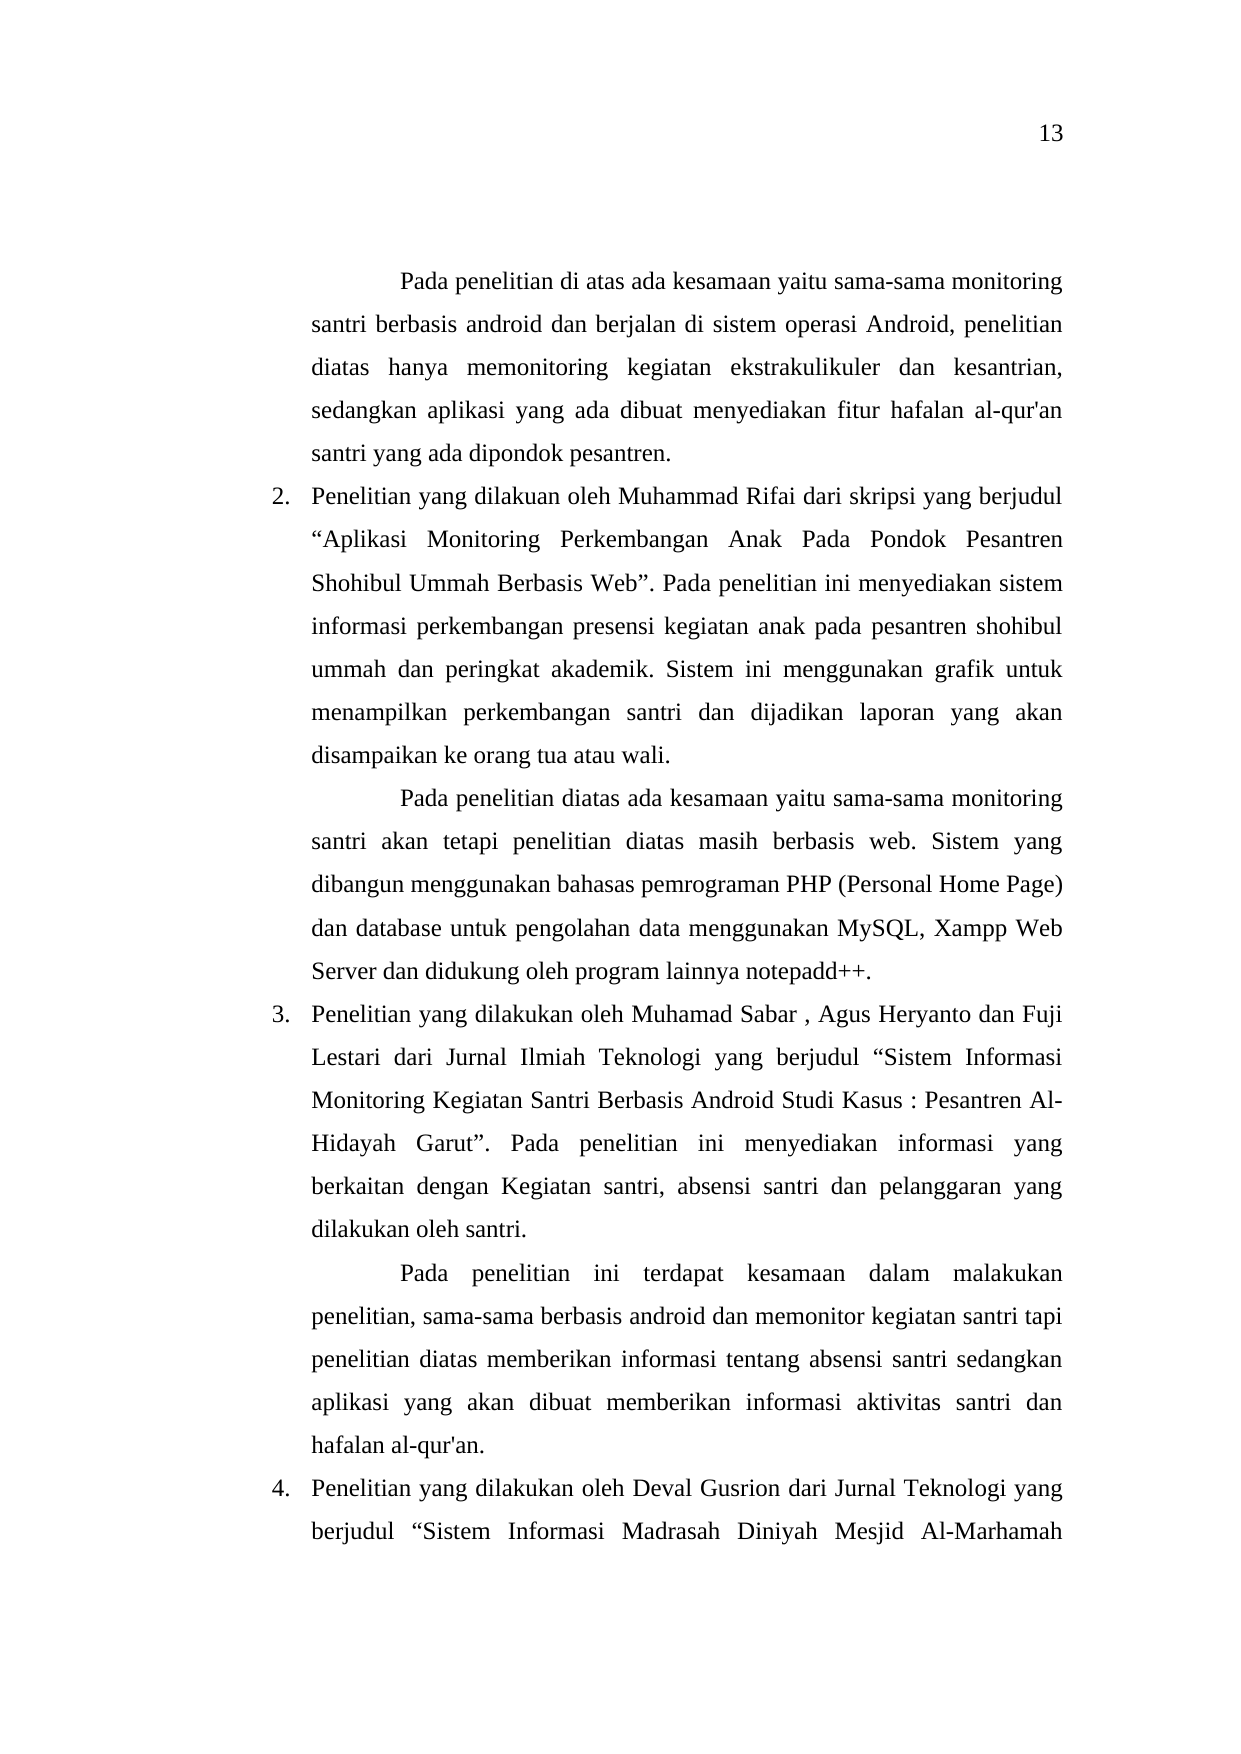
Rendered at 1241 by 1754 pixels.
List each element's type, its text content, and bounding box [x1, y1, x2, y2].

list Penelitian yang dilakuan oleh Muhammad Rifai dari skripsi yang berjudul “Aplikasi Monitoring Perkembangan Anak Pada Pondok Pesantren Shohibul Ummah Berbasis Web”. Pada penelitian ini menyediakan sistem informasi perkembangan presensi kegiatan anak pada pesantren shohibul ummah dan peringkat akademik. Sistem ini menggunakan grafik untuk menampilkan perkembangan santri dan dijadikan laporan yang akan disampaikan ke orang tua atau wali. [272, 481, 1063, 769]
list Penelitian yang dilakukan oleh Muhamad Sabar , Agus Heryanto dan Fuji Lestari dari Jurnal Ilmiah Teknologi yang berjudul “Sistem Informasi Monitoring Kegiatan Santri Berbasis Android Studi Kasus : Pesantren Al-Hidayah Garut”. Pada penelitian ini menyediakan informasi yang berkaitan dengan Kegiatan santri, absensi santri dan pelanggaran yang dilakukan oleh santri. [272, 999, 1063, 1243]
list Penelitian yang dilakukan oleh Deval Gusrion dari Jurnal Teknologi yang berjudul “Sistem Informasi Madrasah Diniyah Mesjid Al-Marhamah [272, 1473, 1063, 1545]
text Pada penelitian diatas ada kesamaan yaitu sama-sama monitoring santri akan tetapi penelitian diatas masih berbasis web. Sistem yang dibangun menggunakan bahasas pemrograman PHP (Personal Home Page) dan database untuk pengolahan data menggunakan MySQL, Xampp Web Server dan didukung oleh program lainnya notepadd++. [311, 783, 1063, 984]
text Pada penelitian di atas ada kesamaan yaitu sama-sama monitoring santri berbasis android dan berjalan di sistem operasi Android, penelitian diatas hanya memonitoring kegiatan ekstrakulikuler dan kesantrian, sedangkan aplikasi yang ada dibuat menyediakan fitur hafalan al-qur'an santri yang ada dipondok pesantren. [311, 266, 1063, 467]
text Pada penelitian ini terdapat kesamaan dalam malakukan penelitian, sama-sama berbasis android dan memonitor kegiatan santri tapi penelitian diatas memberikan informasi tentang absensi santri sedangkan aplikasi yang akan dibuat memberikan informasi aktivitas santri dan hafalan al-qur'an. [311, 1258, 1063, 1459]
